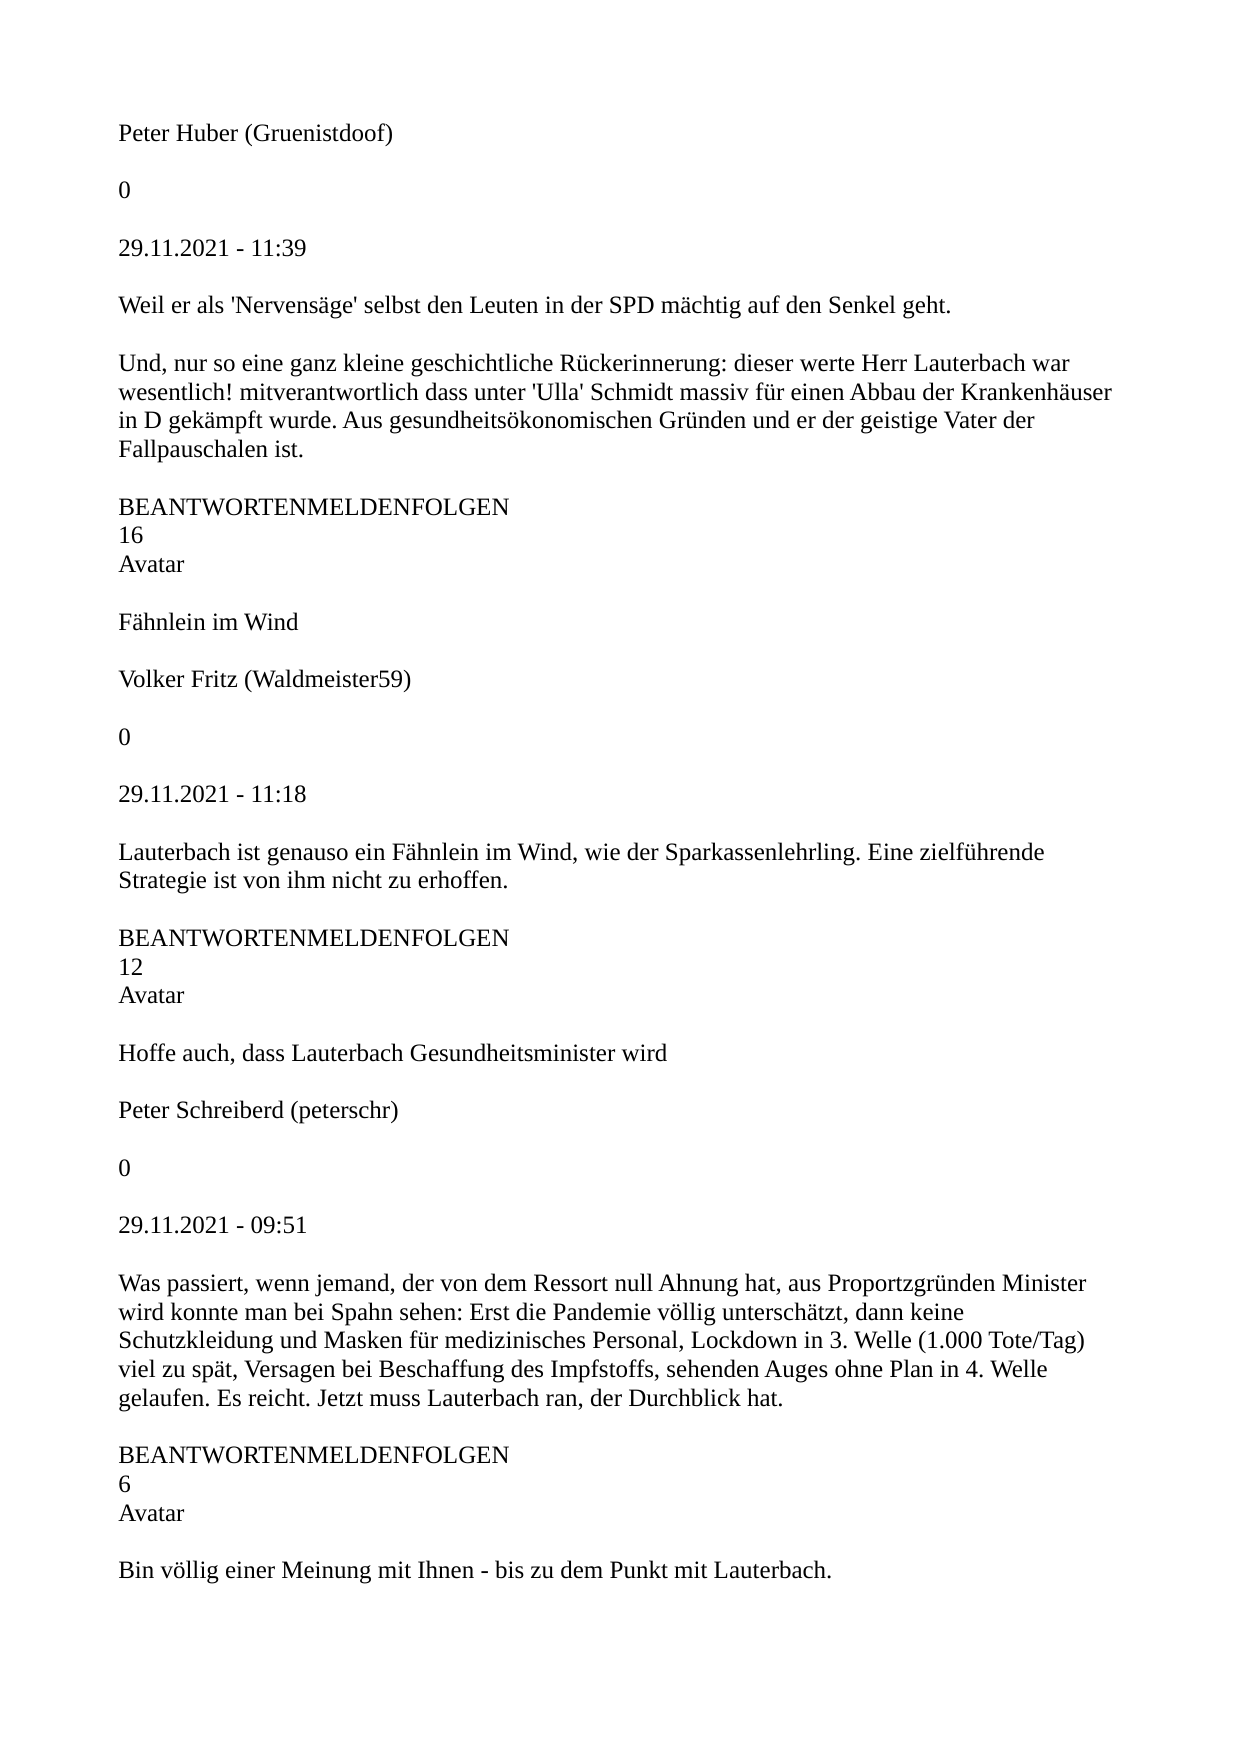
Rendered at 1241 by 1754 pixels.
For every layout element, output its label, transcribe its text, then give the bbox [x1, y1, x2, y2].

text 12 [118, 952, 1122, 981]
text 29.11.2021 - 09:51 [118, 1211, 1122, 1239]
text 0 [118, 176, 1122, 204]
text Avatar [118, 1498, 1122, 1527]
text 29.11.2021 - 11:18 [118, 779, 1122, 808]
text Peter Schreiberd (peterschr) [118, 1096, 1122, 1124]
text BEANTWORTENMELDENFOLGEN [118, 492, 1122, 521]
text 29.11.2021 - 11:39 [118, 233, 1122, 262]
text 0 [118, 1153, 1122, 1182]
text BEANTWORTENMELDENFOLGEN [118, 923, 1122, 952]
text Avatar [118, 549, 1122, 578]
text Avatar [118, 981, 1122, 1009]
text Bin völlig einer Meinung mit Ihnen - bis zu dem Punkt mit Lauterbach. [118, 1556, 1122, 1584]
text BEANTWORTENMELDENFOLGEN [118, 1441, 1122, 1469]
text Volker Fritz (Waldmeister59) [118, 664, 1122, 693]
text 6 [118, 1469, 1122, 1498]
text Peter Huber (Gruenistdoof) [118, 118, 1122, 147]
text Was passiert, wenn jemand, der von dem Ressort null Ahnung hat, aus Proportzgründen Minister wird konnte man bei Spahn sehen: Erst die Pandemie völlig unterschätzt, dann keine Schutzkleidung und Masken für medizinisches Personal, Lockdown in 3. Welle (1.000 Tote/Tag) viel zu spät, Versagen bei Beschaffung des Impfstoffs, sehenden Auges ohne Plan in 4. Welle gelaufen. Es reicht. Jetzt muss Lauterbach ran, der Durchblick hat. [118, 1268, 1122, 1412]
text Lauterbach ist genauso ein Fähnlein im Wind, wie der Sparkassenlehrling. Eine zielführende Strategie ist von ihm nicht zu erhoffen. [118, 837, 1122, 894]
text Weil er als 'Nervensäge' selbst den Leuten in der SPD mächtig auf den Senkel geht. [118, 291, 1122, 319]
text Und, nur so eine ganz kleine geschichtliche Rückerinnerung: dieser werte Herr Lauterbach war wesentlich! mitverantwortlich dass unter 'Ulla' Schmidt massiv für einen Abbau der Krankenhäuser in D gekämpft wurde. Aus gesundheitsökonomischen Gründen und er der geistige Vater der Fallpauschalen ist. [118, 348, 1122, 463]
text 0 [118, 722, 1122, 751]
text Fähnlein im Wind [118, 607, 1122, 636]
text 16 [118, 521, 1122, 549]
text Hoffe auch, dass Lauterbach Gesundheitsminister wird [118, 1038, 1122, 1067]
